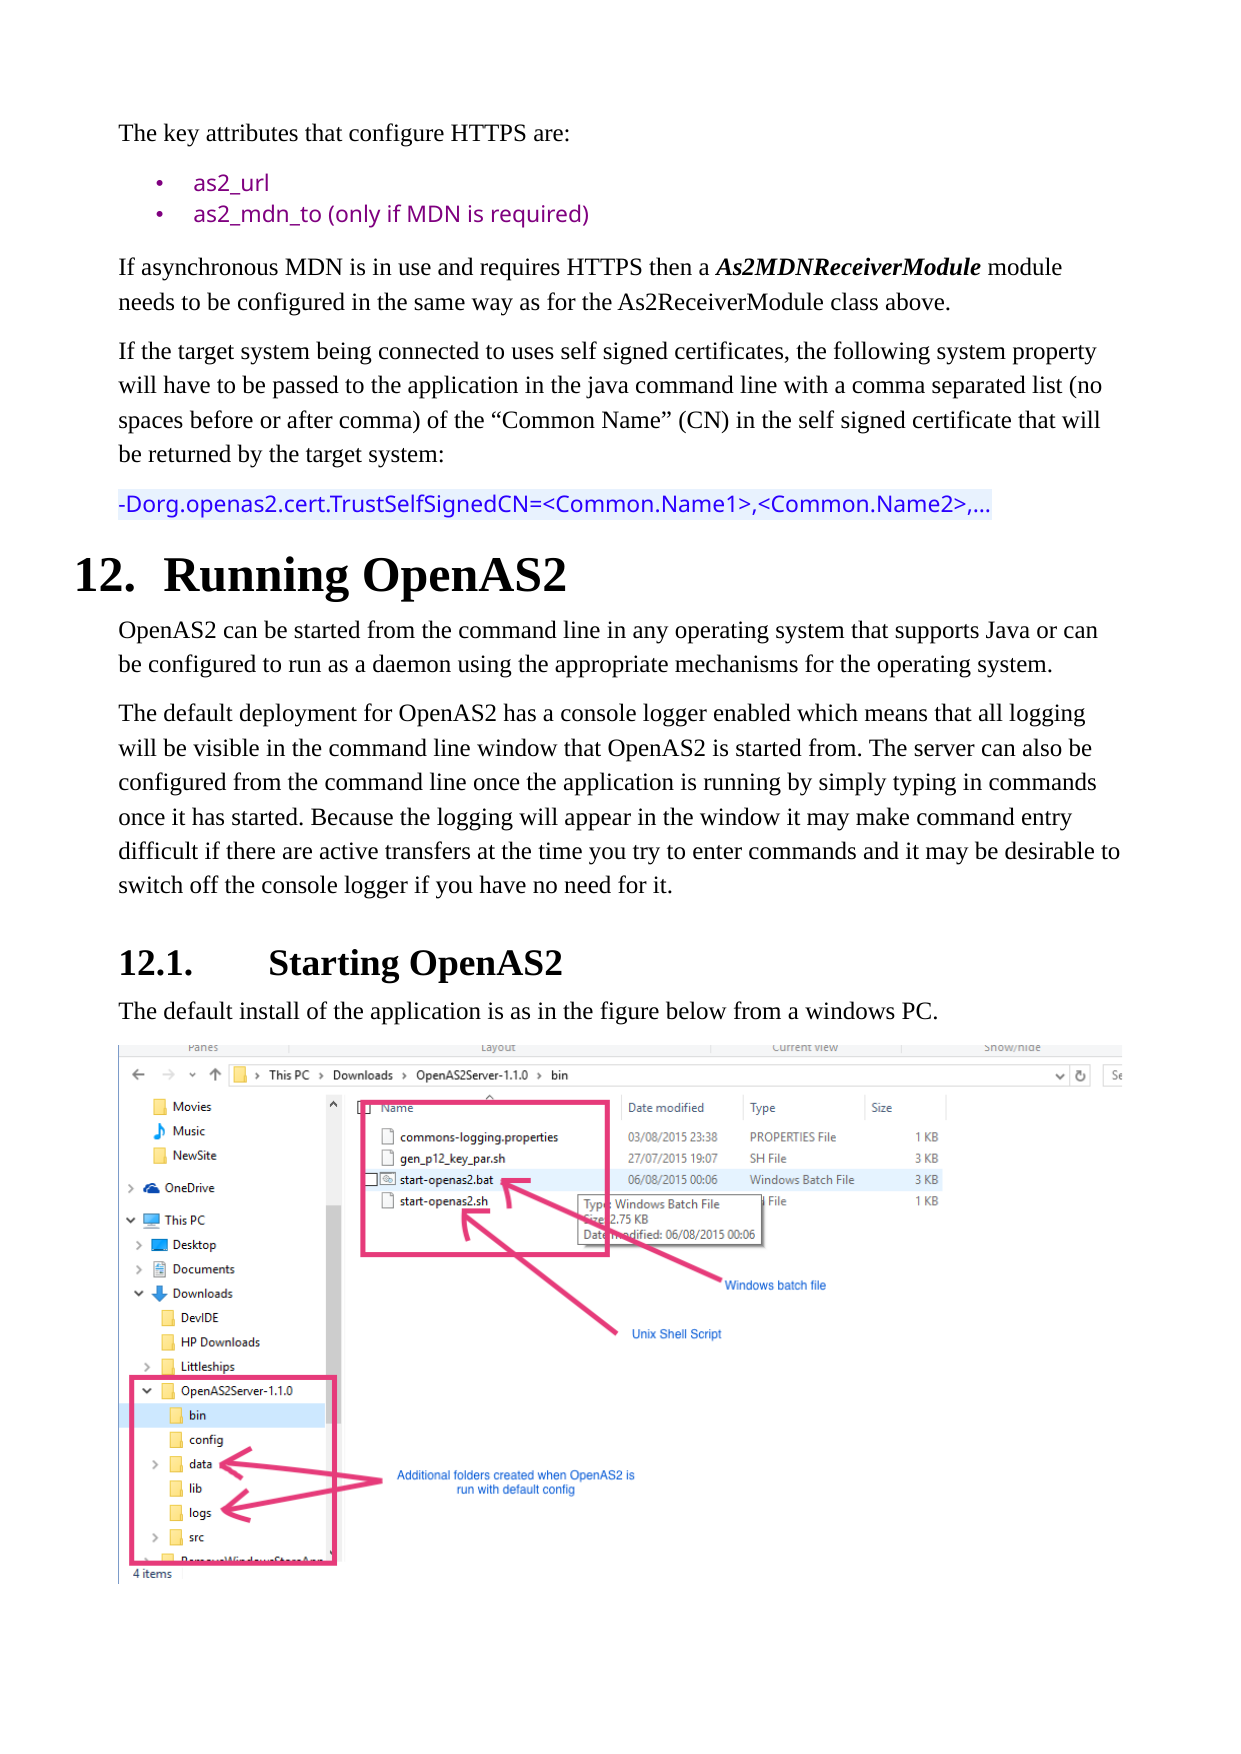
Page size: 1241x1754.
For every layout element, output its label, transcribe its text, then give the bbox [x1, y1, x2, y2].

text The default deployment for OpenAS2 has a console logger enabled which means that all logging will be visible in the command line window that OpenAS2 is started from. The server can also be configured from the command line once the application is running by simply typing in commands once it has started. Because the logging will appear in the window it may make command entry difficult if there are active transfers at the time you try to enter commands and it may be desirable to switch off the console logger if you have no need for it. [118, 698, 1122, 899]
text -Dorg.openas2.cert.TrustSelfSignedCN=<Common.Name1>,<Common.Name2>,… [118, 488, 1122, 520]
text The default install of the application is as in the figure below from a windows PC. [118, 996, 1122, 1025]
text If the target system being connected to uses self signed certificates, the following system property will have to be passed to the application in the java command line with a comma separated list (no spaces before or after comma) of the “Common Name” (CN) in the self signed certificate that will be returned by the target system: [118, 336, 1122, 468]
text If asynchronous MDN is in use and requires HTTPS then a As2MDNReceiverModule module needs to be configured in the same way as for the As2ReceiverModule class above. [118, 252, 1122, 316]
text The key attributes that configure HTTPS are: [118, 118, 1122, 147]
list as2_mdn_to (only if MDN is required) [156, 198, 1122, 230]
list as2_url [156, 167, 1122, 198]
subtitle Starting OpenAS2 [118, 941, 1122, 984]
subtitle Running OpenAS2 [73, 545, 1122, 602]
text OpenAS2 can be started from the command line in any operating system that supports Java or can be configured to run as a daemon using the appropriate mechanisms for the operating system. [118, 615, 1122, 678]
picture [118, 1045, 1123, 1584]
